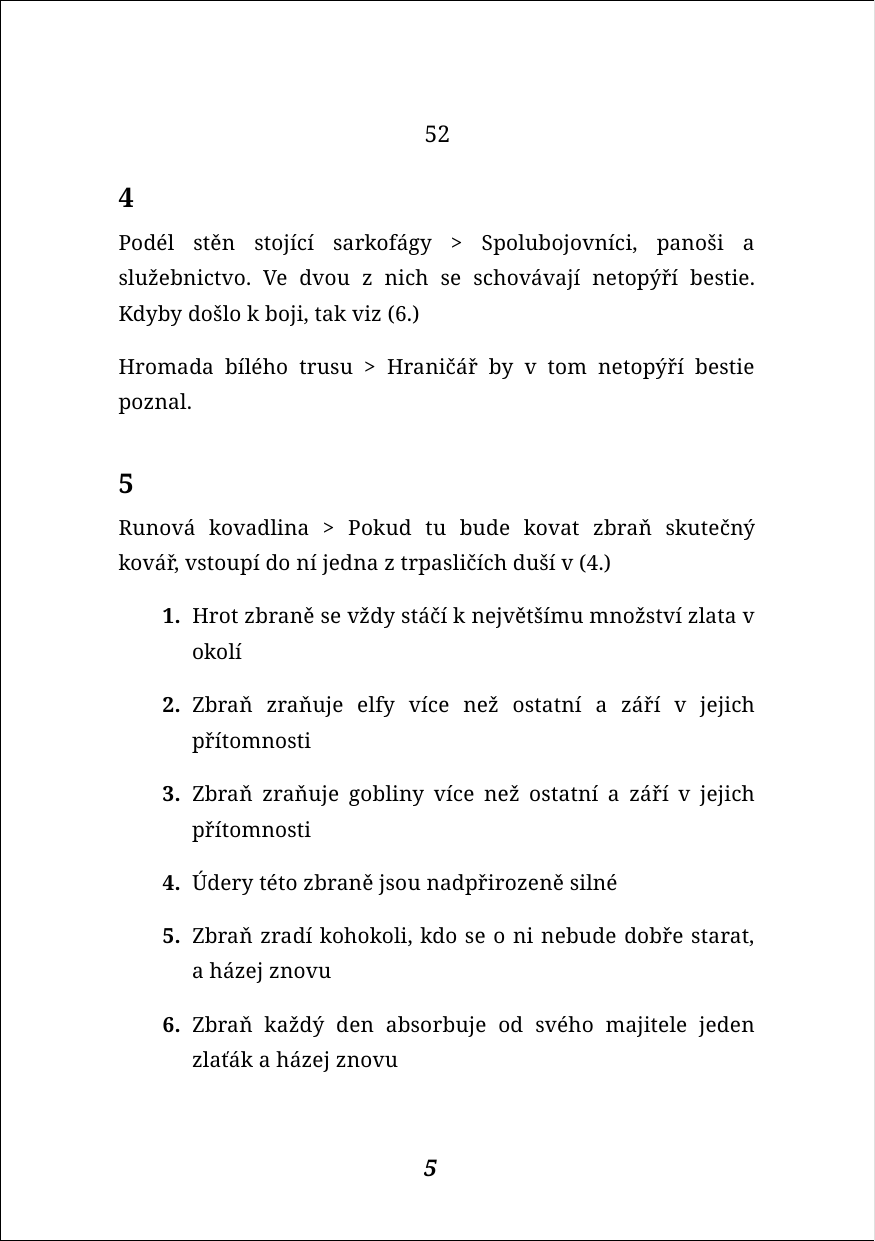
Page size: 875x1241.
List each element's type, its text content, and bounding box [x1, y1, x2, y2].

text Runová kovadlina > Pokud tu bude kovat zbraň skutečný kovář, vstoupí do ní jedna z trpasličích duší v (4.) [118, 513, 756, 577]
list Údery této zbraně jsou nadpřirozeně silné [162, 868, 756, 896]
list Zbraň zraňuje elfy více než ostatní a září v jejich přítomnosti [162, 690, 756, 754]
list Hrot zbraně se vždy stáčí k největšímu množství zlata v okolí [162, 602, 756, 666]
list Zbraň zradí kohokoli, kdo se o ni nebude dobře starat, a házej znovu [162, 921, 756, 985]
text Hromada bílého trusu > Hraničář by v tom netopýří bestie poznal. [118, 352, 756, 416]
text Podél stěn stojící sarkofágy > Spolubojovníci, panoši a služebnictvo. Ve dvou z nich se schovávají netopýří bestie. Kdyby došlo k boji, tak viz (6.) [118, 228, 756, 327]
subtitle 5 [118, 464, 756, 501]
list Zbraň zraňuje gobliny více než ostatní a září v jejich přítomnosti [162, 779, 756, 843]
list Zbraň každý den absorbuje od svého majitele jeden zlaťák a házej znovu [162, 1010, 756, 1074]
subtitle 4 [118, 179, 756, 216]
